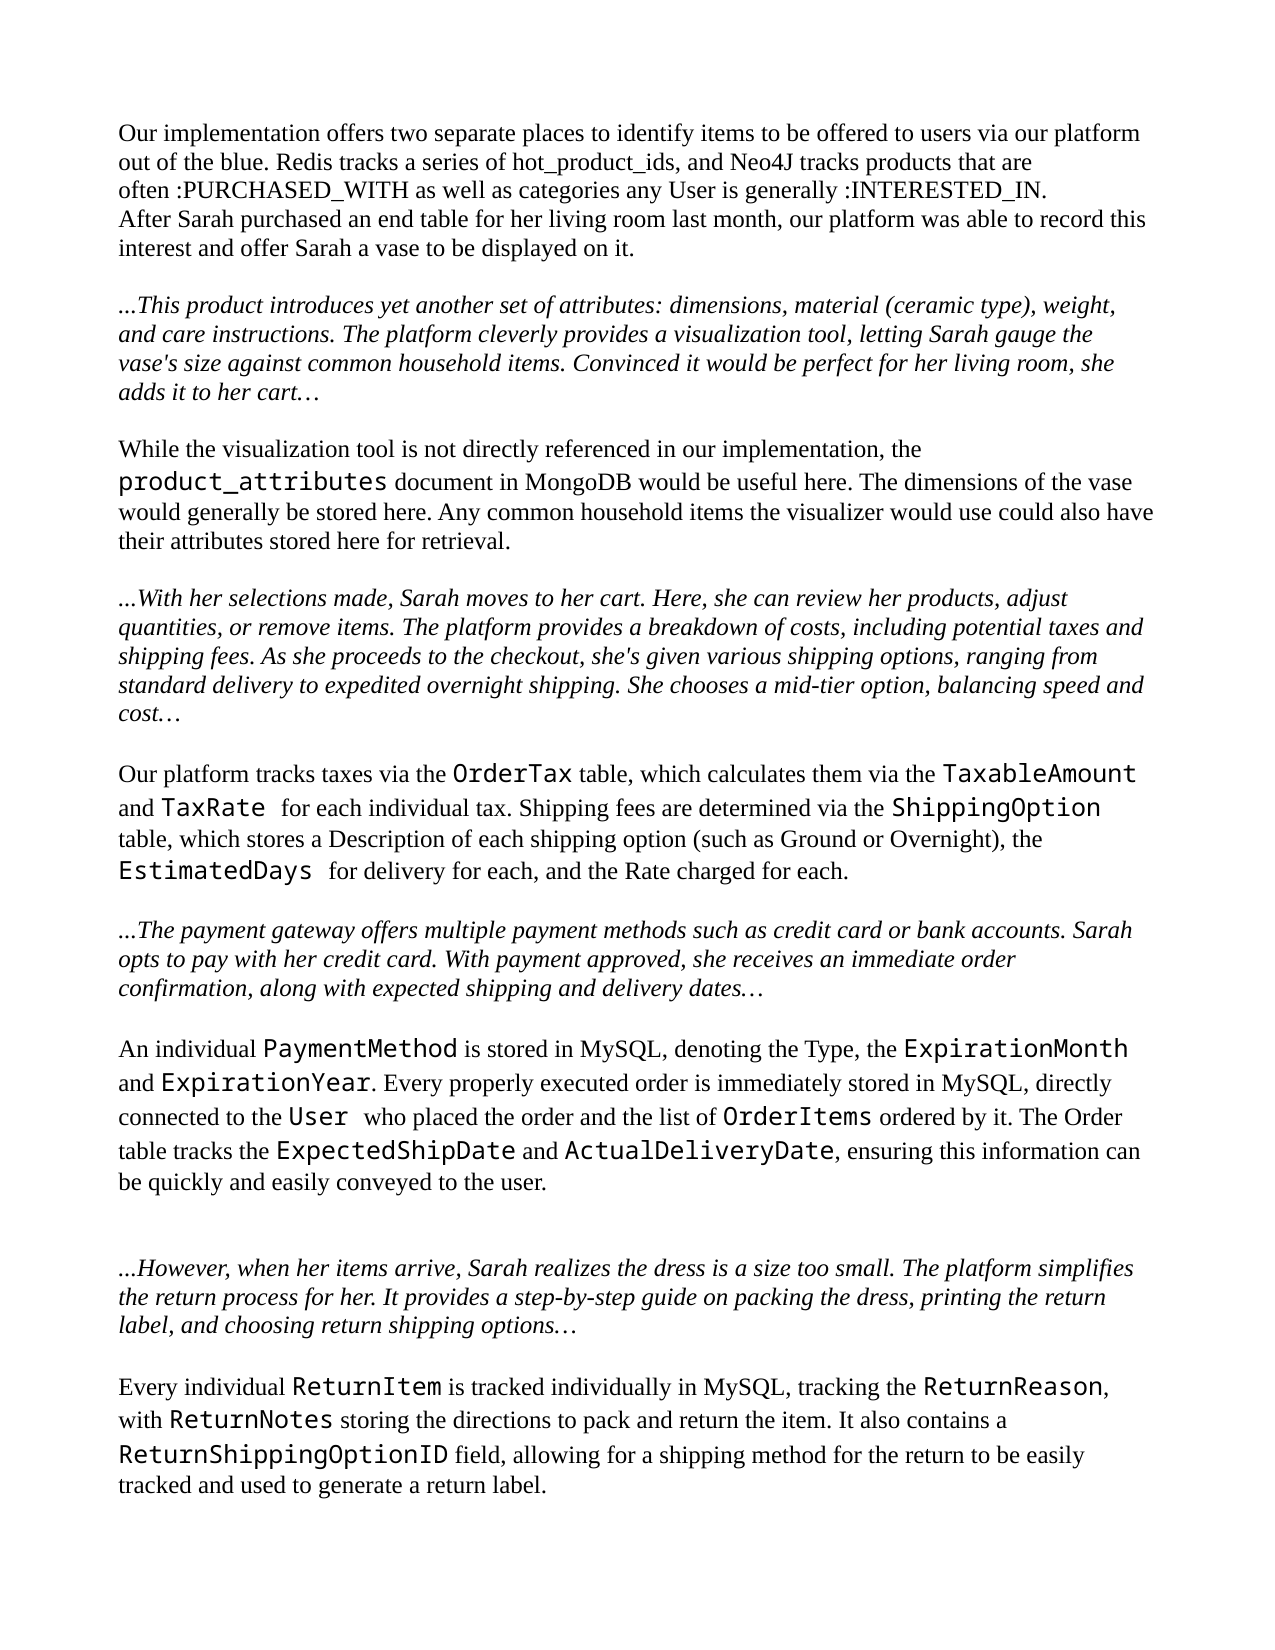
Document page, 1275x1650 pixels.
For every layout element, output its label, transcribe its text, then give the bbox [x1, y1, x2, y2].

text ...However, when her items arrive, Sarah realizes the dress is a size too small. The platform simplifies the return process for her. It provides a step-by-step guide on packing the dress, printing the return label, and choosing return shipping options… [118, 1253, 1157, 1339]
text An individual PaymentMethod is stored in MySQL, denoting the Type, the ExpirationMonth and ExpirationYear. Every properly executed order is immediately stored in MySQL, directly connected to the User who placed the order and the list of OrderItems ordered by it. The Order table tracks the ExpectedShipDate and ActualDeliveryDate, ensuring this information can be quickly and easily conveyed to the user. [118, 1031, 1157, 1196]
text After Sarah purchased an end table for her living room last month, our platform was able to record this interest and offer Sarah a vase to be displayed on it. [118, 204, 1157, 262]
text Our platform tracks taxes via the OrderTax table, which calculates them via the TaxableAmount and TaxRate for each individual tax. Shipping fees are determined via the ShippingOption table, which stores a Description of each shipping option (such as Ground or Overnight), the EstimatedDays for delivery for each, and the Rate charged for each. [118, 756, 1157, 887]
text ...With her selections made, Sarah moves to her cart. Here, she can review her products, adjust quantities, or remove items. The platform provides a breakdown of costs, including potential taxes and shipping fees. As she proceeds to the checkout, she's given various shipping options, ranging from standard delivery to expedited overnight shipping. She chooses a mid-tier option, balancing speed and cost… [118, 583, 1157, 727]
text ...This product introduces yet another set of attributes: dimensions, material (ceramic type), weight, and care instructions. The platform cleverly provides a visualization tool, letting Sarah gauge the vase's size against common household items. Convinced it would be perfect for her living room, she adds it to her cart… [118, 291, 1157, 406]
text ...The payment gateway offers multiple payment methods such as credit card or bank accounts. Sarah opts to pay with her credit card. With payment approved, she receives an immediate order confirmation, along with expected shipping and delivery dates… [118, 916, 1157, 1002]
text While the visualization tool is not directly referenced in our implementation, the product_attributes document in MongoDB would be useful here. The dimensions of the vase would generally be stored here. Any common household items the visualizer would use could also have their attributes stored here for retrieval. [118, 434, 1157, 555]
text Our implementation offers two separate places to identify items to be offered to users via our platform out of the blue. Redis tracks a series of hot_product_ids, and Neo4J tracks products that are often :PURCHASED_WITH as well as categories any User is generally :INTERESTED_IN. [118, 118, 1157, 204]
text Every individual ReturnItem is tracked individually in MySQL, tracking the ReturnReason, with ReturnNotes storing the directions to pack and return the item. It also contains a ReturnShippingOptionID field, allowing for a shipping method for the return to be easily tracked and used to generate a return label. [118, 1368, 1157, 1499]
